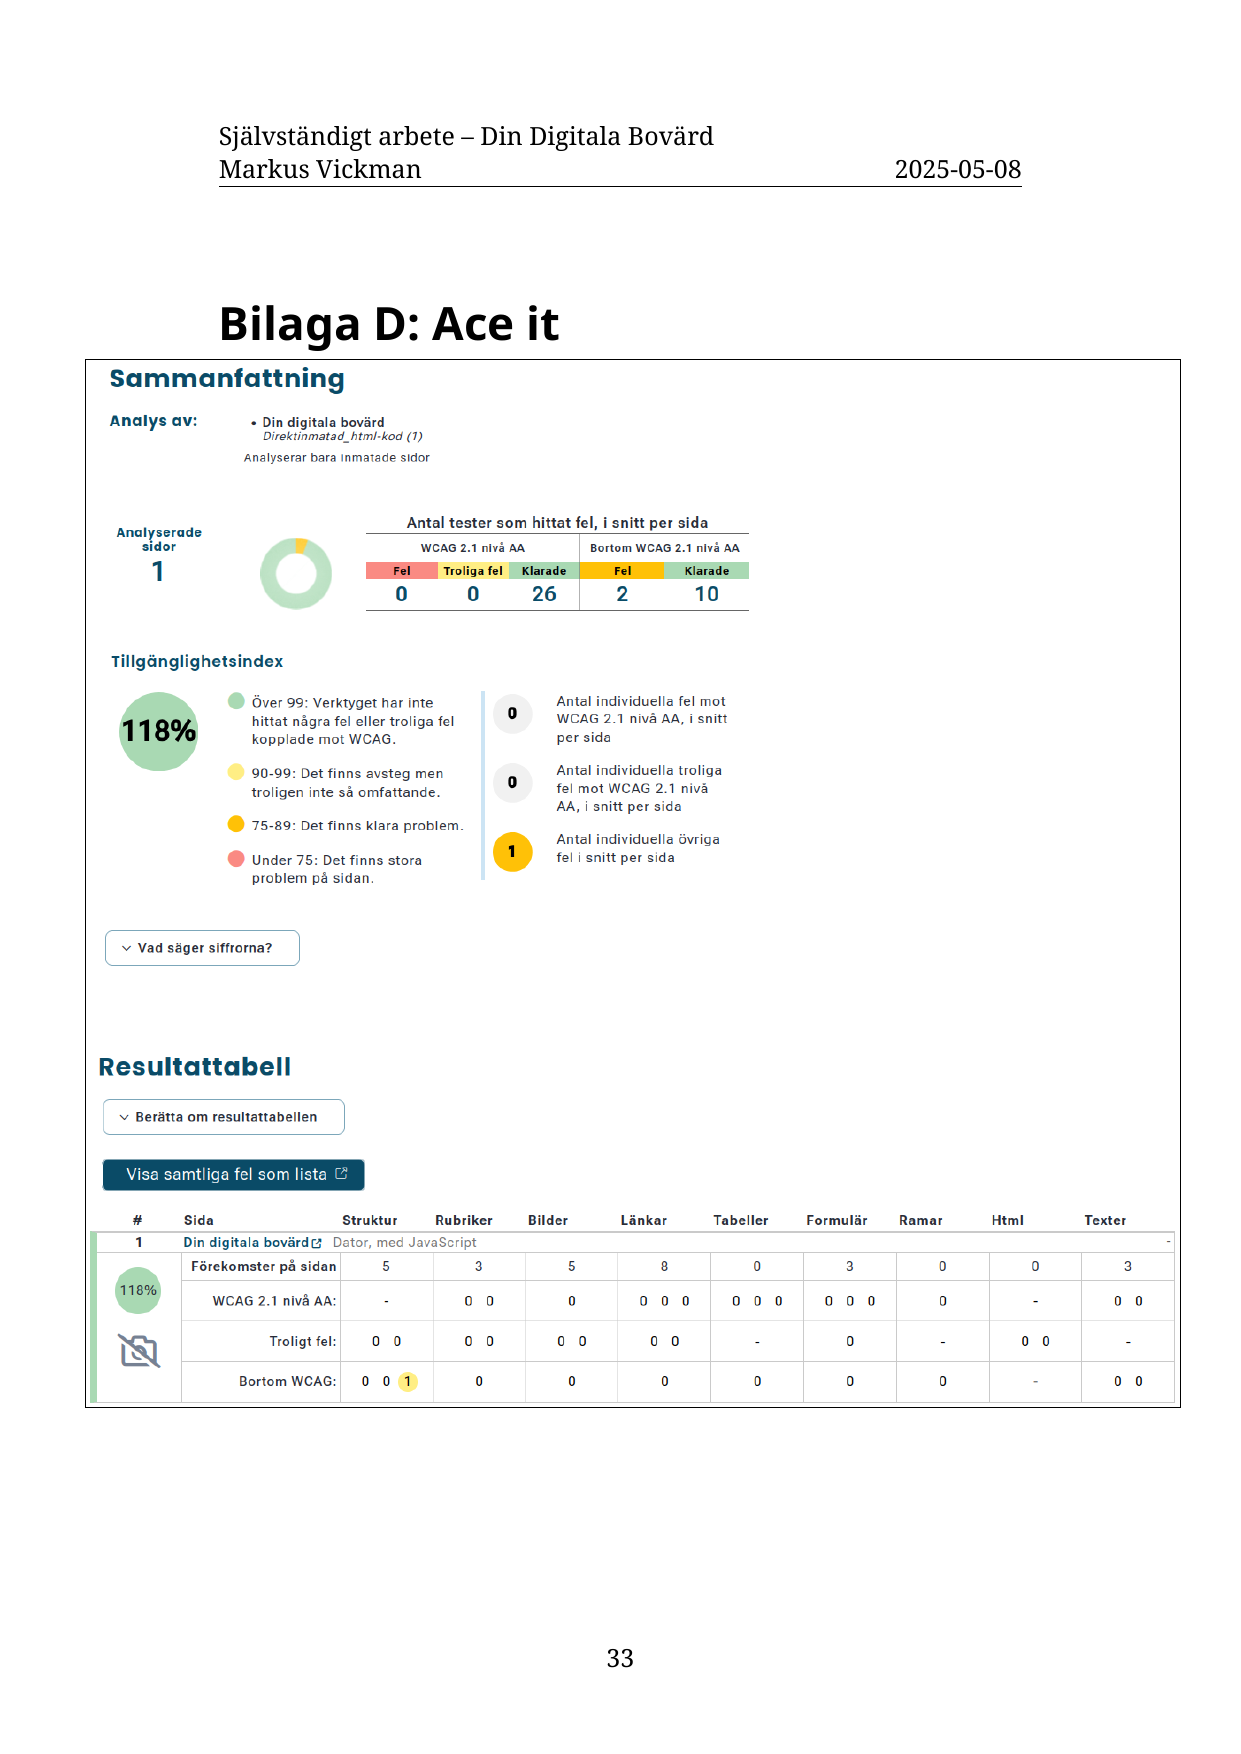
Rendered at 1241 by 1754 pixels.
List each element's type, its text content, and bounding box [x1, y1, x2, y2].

picture [88, 362, 1178, 1405]
subtitle Bilaga D: Ace it [218, 291, 1022, 353]
